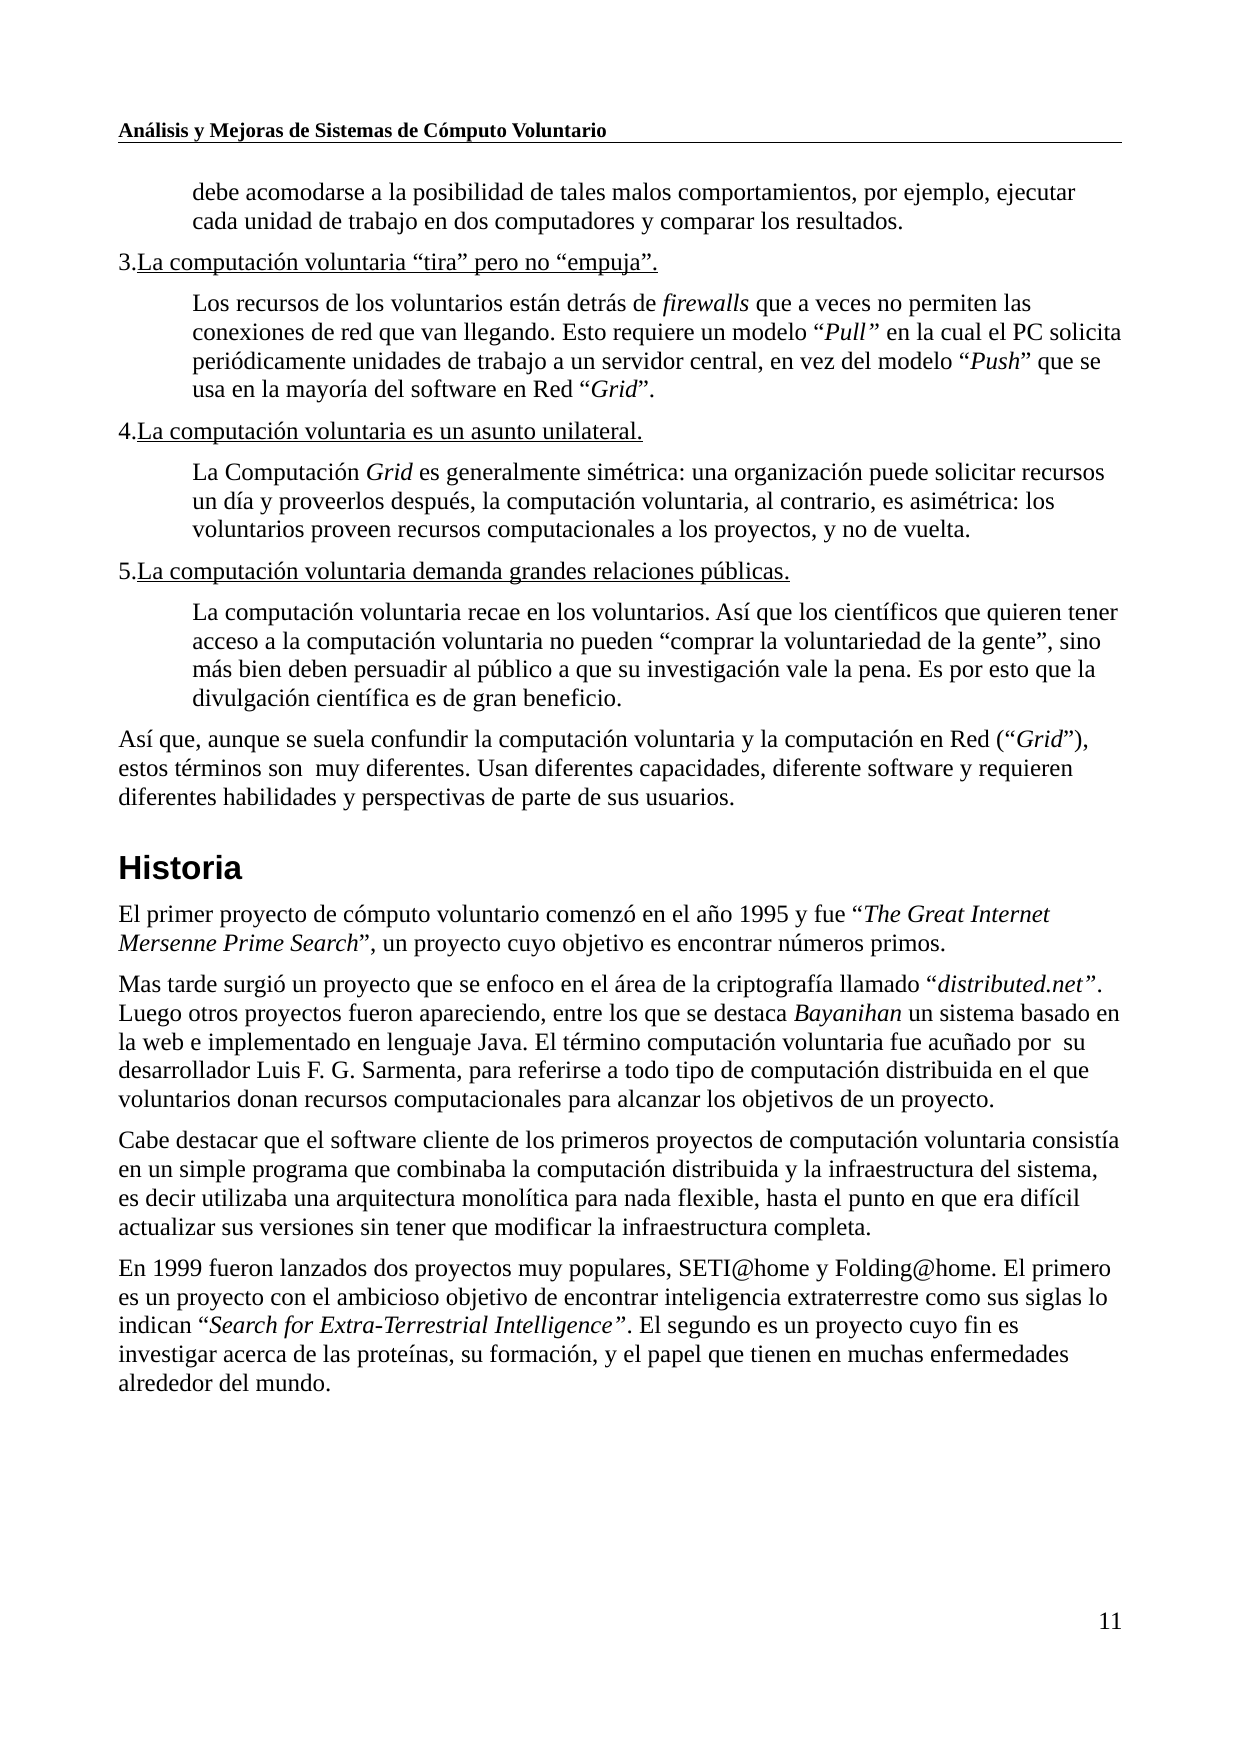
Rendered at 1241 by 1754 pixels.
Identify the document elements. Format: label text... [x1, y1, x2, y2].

list La computación voluntaria “tira” pero no “empuja”. [118, 247, 1122, 276]
text Mas tarde surgió un proyecto que se enfoco en el área de la criptografía llamado “distributed.net”. Luego otros proyectos fueron apareciendo, entre los que se destaca Bayanihan un sistema basado en la web e implementado en lenguaje Java. El término computación voluntaria fue acuñado por su desarrollador Luis F. G. Sarmenta, para referirse a todo tipo de computación distribuida en el que voluntarios donan recursos computacionales para alcanzar los objetivos de un proyecto. [118, 969, 1122, 1113]
text La Computación Grid es generalmente simétrica: una organización puede solicitar recursos un día y proveerlos después, la computación voluntaria, al contrario, es asimétrica: los voluntarios proveen recursos computacionales a los proyectos, y no de vuelta. [192, 457, 1122, 543]
subtitle Historia [118, 848, 1122, 887]
list La computación voluntaria demanda grandes relaciones públicas. [118, 556, 1122, 584]
list La computación voluntaria es un asunto unilateral. [118, 416, 1122, 444]
text El primer proyecto de cómputo voluntario comenzó en el año 1995 y fue “The Great Internet Mersenne Prime Search”, un proyecto cuyo objetivo es encontrar números primos. [118, 899, 1122, 957]
text En 1999 fueron lanzados dos proyectos muy populares, SETI@home y Folding@home. El primero es un proyecto con el ambicioso objetivo de encontrar inteligencia extraterrestre como sus siglas lo indican “Search for Extra-Terrestrial Intelligence”. El segundo es un proyecto cuyo fin es investigar acerca de las proteínas, su formación, y el papel que tienen en muchas enfermedades alrededor del mundo. [118, 1253, 1122, 1397]
text La computación voluntaria recae en los voluntarios. Así que los científicos que quieren tener acceso a la computación voluntaria no pueden “comprar la voluntariedad de la gente”, sino más bien deben persuadir al público a que su investigación vale la pena. Es por esto que la divulgación científica es de gran beneficio. [192, 597, 1122, 712]
text Así que, aunque se suela confundir la computación voluntaria y la computación en Red (“Grid”), estos términos son muy diferentes. Usan diferentes capacidades, diferente software y requieren diferentes habilidades y perspectivas de parte de sus usuarios. [118, 724, 1122, 811]
text Cabe destacar que el software cliente de los primeros proyectos de computación voluntaria consistía en un simple programa que combinaba la computación distribuida y la infraestructura del sistema, es decir utilizaba una arquitectura monolítica para nada flexible, hasta el punto en que era difícil actualizar sus versiones sin tener que modificar la infraestructura completa. [118, 1126, 1122, 1241]
text debe acomodarse a la posibilidad de tales malos comportamientos, por ejemplo, ejecutar cada unidad de trabajo en dos computadores y comparar los resultados. [192, 177, 1122, 234]
text Los recursos de los voluntarios están detrás de firewalls que a veces no permiten las conexiones de red que van llegando. Esto requiere un modelo “Pull” en la cual el PC solicita periódicamente unidades de trabajo a un servidor central, en vez del modelo “Push” que se usa en la mayoría del software en Red “Grid”. [192, 288, 1122, 403]
